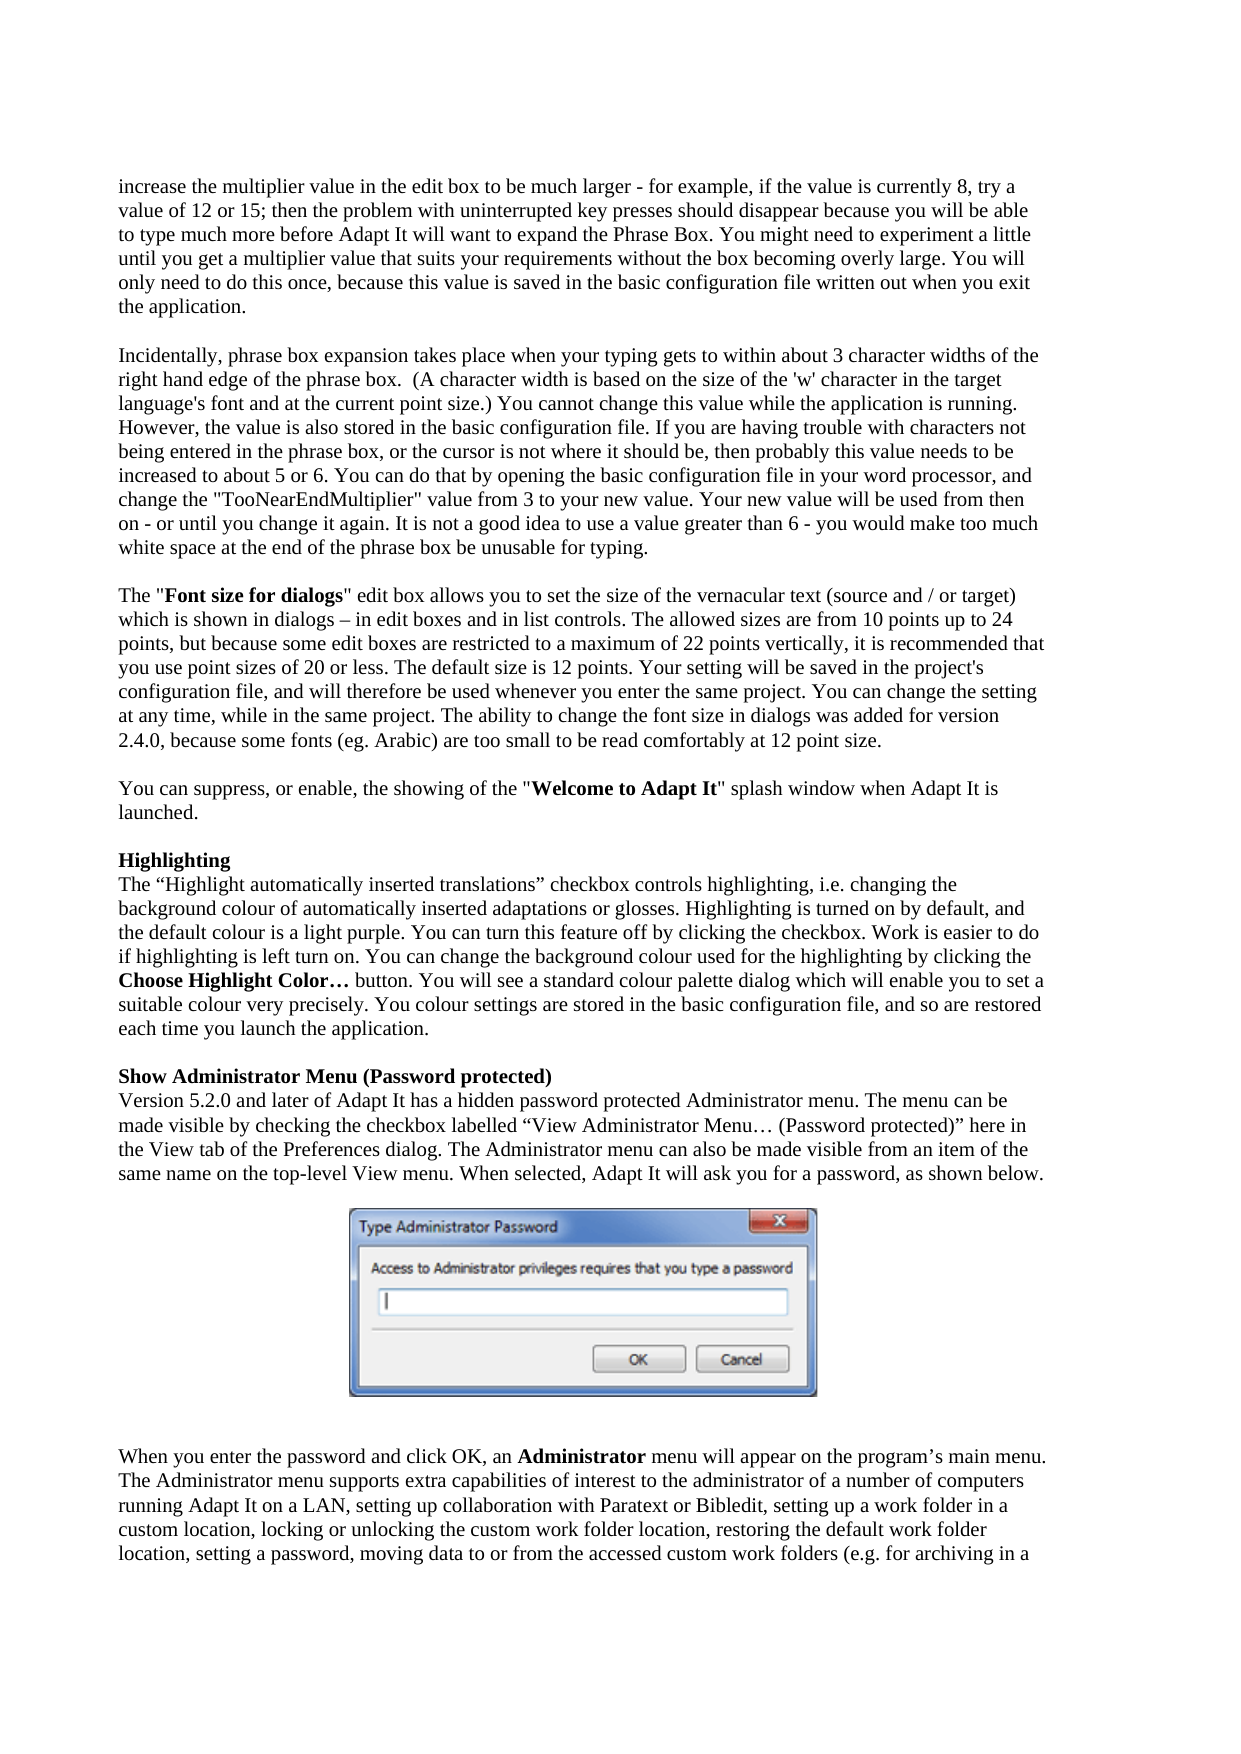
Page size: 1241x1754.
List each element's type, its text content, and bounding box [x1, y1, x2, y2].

text Highlighting [118, 848, 1048, 872]
text You can suppress, or enable, the showing of the "Welcome to Adapt It" splash window when Adapt It is launched. [118, 776, 1048, 824]
text The “Highlight automatically inserted translations” checkbox controls highlighting, i.e. changing the background colour of automatically inserted adaptations or glosses. Highlighting is turned on by default, and the default colour is a light purple. You can turn this feature off by clicking the checkbox. Work is easier to do if highlighting is left turn on. You can change the background colour used for the highlighting by clicking the Choose Highlight Color… button. You will see a standard colour palette dialog which will enable you to set a suitable colour very precisely. You colour settings are stored in the basic configuration file, and so are restored each time you launch the application. [118, 872, 1048, 1040]
text The "Font size for dialogs" edit box allows you to set the size of the vernacular text (source and / or target) which is shown in dialogs – in edit boxes and in list controls. The allowed sizes are from 10 points up to 24 points, but because some edit boxes are restricted to a maximum of 22 points vertically, it is recommended that you use point sizes of 20 or less. The default size is 12 points. Your setting will be saved in the project's configuration file, and will therefore be used whenever you enter the same project. You can change the setting at any time, while in the same project. The ability to change the font size in dialogs was added for version 2.4.0, because some fonts (eg. Arabic) are too small to be read comfortably at 12 point size. [118, 583, 1048, 752]
text When you enter the password and click OK, an Administrator menu will appear on the program’s main menu. The Administrator menu supports extra capabilities of interest to the administrator of a number of computers running Adapt It on a LAN, setting up collaboration with Paratext or Bibledit, setting up a work folder in a custom location, locking or unlocking the custom work folder location, restoring the default work folder location, setting a password, moving data to or from the accessed custom work folders (e.g. for archiving in a [118, 1444, 1048, 1565]
text increase the multiplier value in the edit box to be much larger - for example, if the value is currently 8, try a value of 12 or 15; then the problem with uninterrupted key presses should disappear because you will be able to type much more before Adapt It will want to expand the Phrase Box. You might need to experiment a little until you get a multiplier value that suits your requirements without the box becoming overly large. You will only need to do this once, because this value is saved in the basic configuration file written out when you exit the application. [118, 174, 1048, 318]
picture [349, 1208, 818, 1397]
text Incidentally, phrase box expansion takes place when your typing gets to within about 3 character widths of the right hand edge of the phrase box. (A character width is based on the size of the 'w' character in the target language's font and at the current point size.) You cannot change this value while the application is running. However, the value is also stored in the basic configuration file. If you are having trouble with characters not being entered in the phrase box, or the cursor is not where it should be, then probably this value needs to be increased to about 5 or 6. You can do that by opening the basic configuration file in your word processor, and change the "TooNearEndMultiplier" value from 3 to your new value. Your new value will be used from then on - or until you change it again. It is not a good idea to use a value greater than 6 - you would make too much white space at the end of the phrase box be unusable for typing. [118, 342, 1048, 559]
text Show Administrator Menu (Password protected) [118, 1064, 1048, 1088]
text Version 5.2.0 and later of Adapt It has a hidden password protected Administrator menu. The menu can be made visible by checking the checkbox labelled “View Administrator Menu… (Password protected)” here in the View tab of the Preferences dialog. The Administrator menu can also be made visible from an item of the same name on the top-level View menu. When selected, Adapt It will ask you for a password, as shown below. [118, 1088, 1048, 1185]
